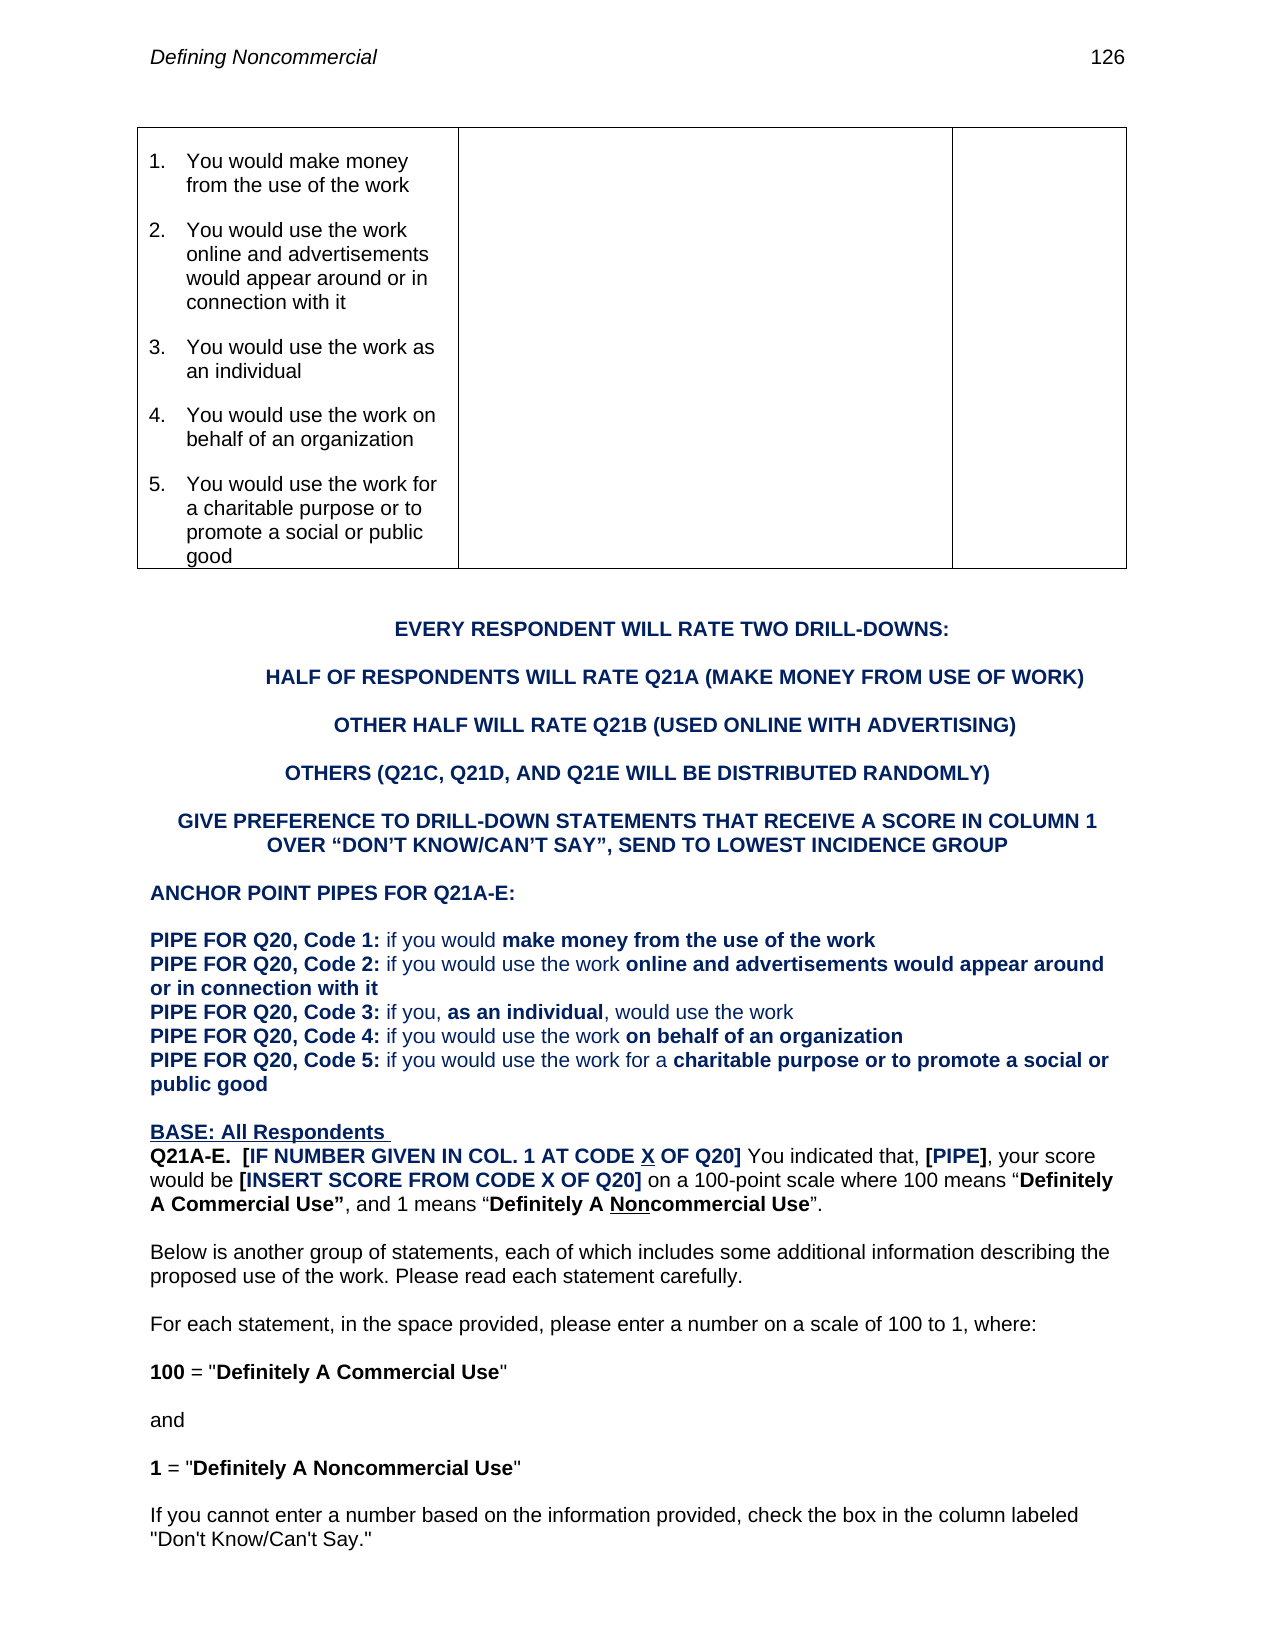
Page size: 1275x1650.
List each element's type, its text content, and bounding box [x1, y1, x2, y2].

table_cell [953, 128, 1126, 568]
text HALF OF RESPONDENTS WILL RATE Q21A (MAKE MONEY FROM USE OF WORK) [150, 665, 1125, 689]
text PIPE FOR Q20, Code 2: if you would use the work online and advertisements would appear around or in connection with it [150, 952, 1125, 1000]
text EVERY RESPONDENT WILL RATE TWO DRILL-DOWNS: [150, 617, 1125, 641]
text Q21A-E. [IF NUMBER GIVEN IN COL. 1 AT CODE X OF Q20] You indicated that, [PIPE], your score would be [INSERT SCORE FROM CODE X OF Q20] on a 100-point scale where 100 means “Definitely A Commercial Use”, and 1 means “Definitely A Noncommercial Use”. [150, 1144, 1125, 1216]
text OTHER HALF WILL RATE Q21B (USED ONLINE WITH ADVERTISING) [150, 713, 1125, 737]
text and [150, 1407, 1125, 1431]
text OTHERS (Q21C, Q21D, AND Q21E WILL BE DISTRIBUTED RANDOMLY) [150, 761, 1125, 784]
text ANCHOR POINT PIPES FOR Q21A-E: [150, 880, 1125, 904]
text 100 = "Definitely A Commercial Use" [150, 1359, 1125, 1383]
text PIPE FOR Q20, Code 1: if you would make money from the use of the work [150, 928, 1125, 952]
table_cell You would make money from the use of the work You would use the work online and advertisements would appear around or in connection with it You would use the work as an individual You would use the work on behalf of an organization You would use the work for a charitable purpose or to promote a social or public good [138, 128, 458, 568]
text If you cannot enter a number based on the information provided, check the box in the column labeled "Don't Know/Can't Say." [150, 1503, 1125, 1551]
text 1 = "Definitely A Noncommercial Use" [150, 1455, 1125, 1479]
text PIPE FOR Q20, Code 5: if you would use the work for a charitable purpose or to promote a social or public good [150, 1048, 1125, 1096]
text BASE: All Respondents [150, 1120, 1125, 1144]
text For each statement, in the space provided, please enter a number on a scale of 100 to 1, where: [150, 1312, 1125, 1336]
text Below is another group of statements, each of which includes some additional information describing the proposed use of the work. Please read each statement carefully. [150, 1240, 1125, 1288]
text GIVE PREFERENCE TO DRILL-DOWN STATEMENTS THAT RECEIVE A SCORE IN COLUMN 1 OVER “DON’T KNOW/CAN’T SAY”, SEND TO LOWEST INCIDENCE GROUP [150, 808, 1125, 856]
text PIPE FOR Q20, Code 3: if you, as an individual, would use the work [150, 1000, 1125, 1024]
table_cell [459, 128, 952, 568]
text PIPE FOR Q20, Code 4: if you would use the work on behalf of an organization [150, 1024, 1125, 1048]
